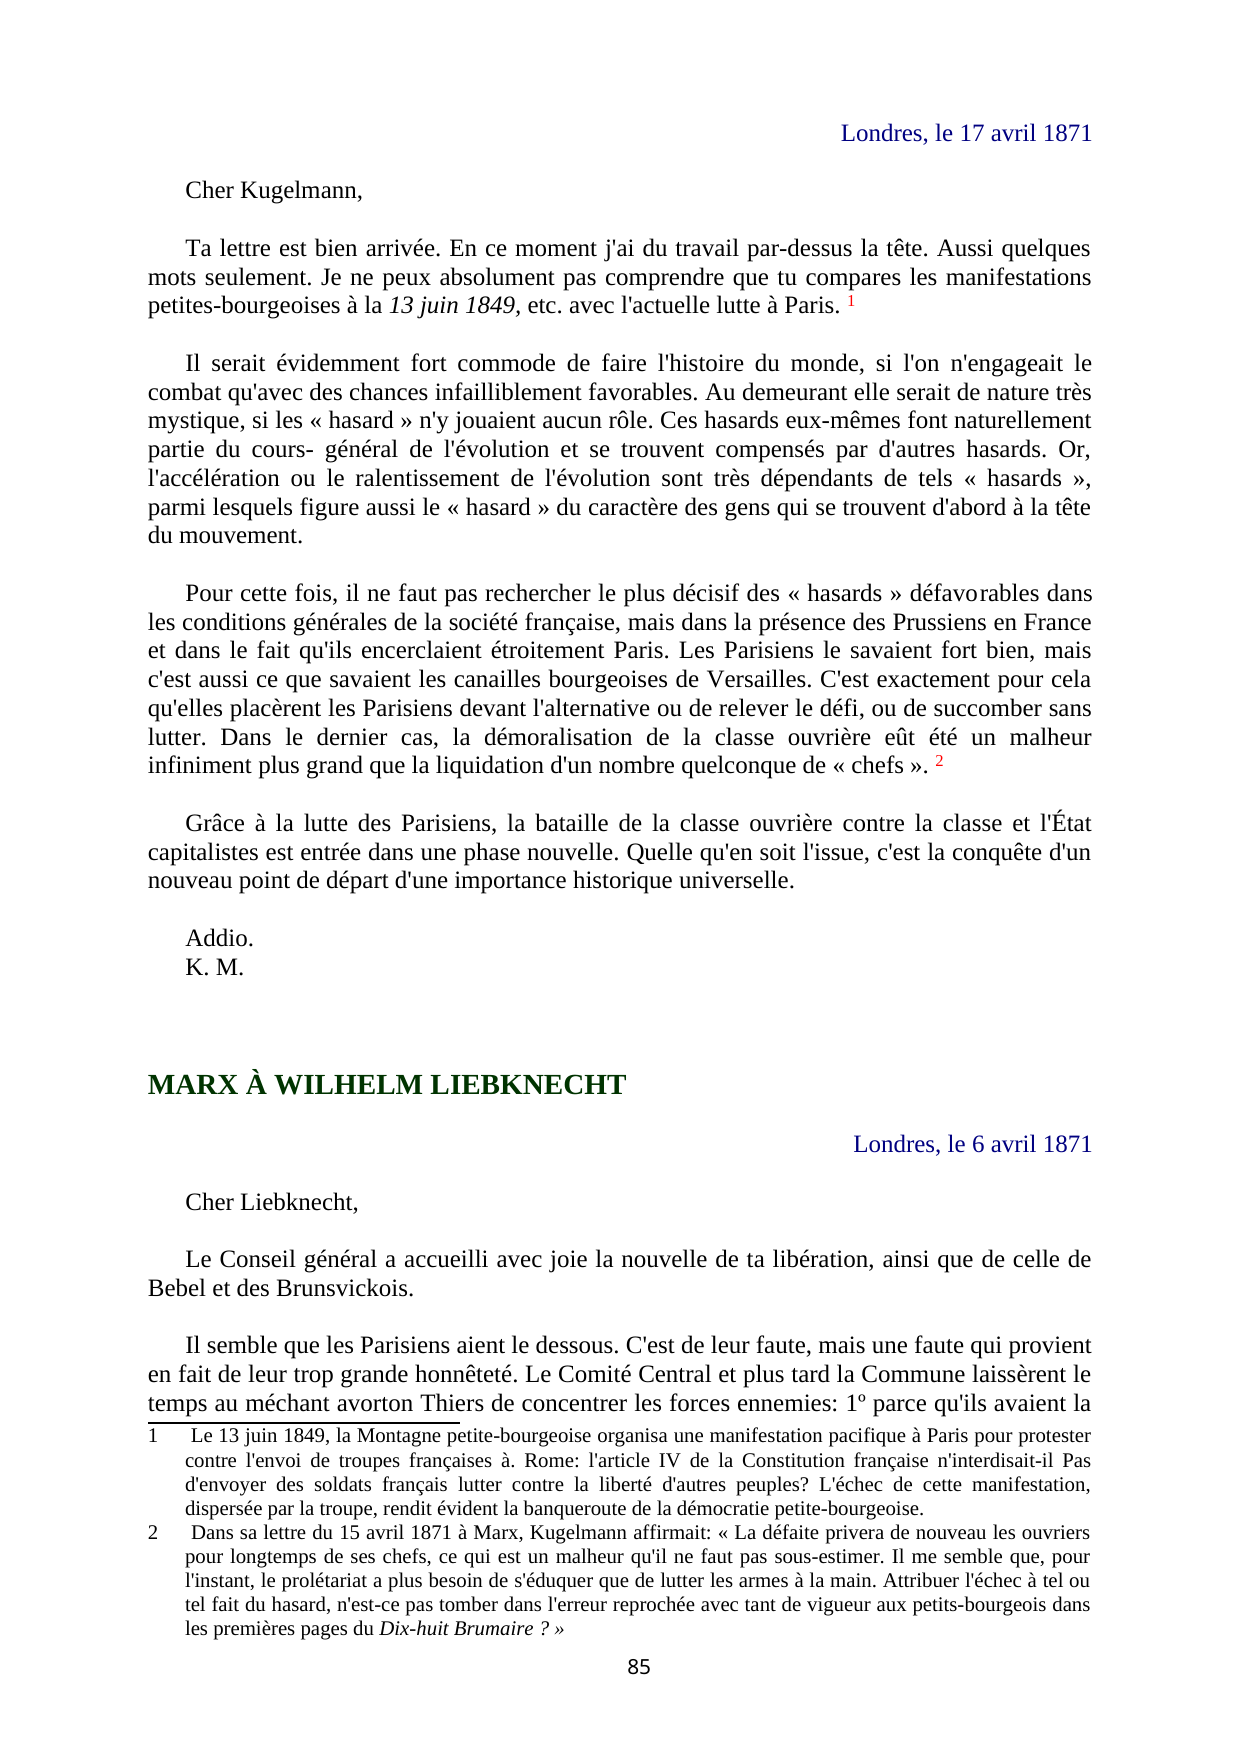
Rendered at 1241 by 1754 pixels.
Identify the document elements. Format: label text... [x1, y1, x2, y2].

text K. M. [148, 952, 1093, 981]
text Londres, le 6 avril 1871 [148, 1129, 1093, 1158]
text Il semble que les Parisiens aient le dessous. C'est de leur faute, mais une faute qui provient en fait de leur trop grande honnêteté. Le Comité Central et plus tard la Commune laissèrent le temps au méchant avorton Thiers de concentrer les forces ennemies: 1º parce qu'ils avaient la [148, 1330, 1093, 1417]
text Addio. [148, 923, 1093, 952]
text Cher Liebknecht, [148, 1187, 1093, 1215]
text Il serait évidemment fort commode de faire l'histoire du monde, si l'on n'engageait le combat qu'avec des chances infailliblement favorables. Au demeurant elle serait de nature très mystique, si les « hasard » n'y jouaient aucun rôle. Ces hasards eux-mêmes font naturellement partie du cours- général de l'évolution et se trouvent compensés par d'autres hasards. Or, l'accélération ou le ralentissement de l'évolution sont très dépendants de tels « hasards », parmi lesquels figure aussi le « hasard » du caractère des gens qui se trouvent d'abord à la tête du mouvement. [148, 348, 1093, 549]
text Londres, le 17 avril 1871 [148, 118, 1093, 147]
text Cher Kugelmann, [148, 176, 1093, 204]
text Le Conseil général a accueilli avec joie la nouvelle de ta libération, ainsi que de celle de Bebel et des Brunsvickois. [148, 1244, 1093, 1302]
text MARX À WILHELM LIEBKNECHT [148, 1067, 1093, 1100]
text Le 13 juin 1849, la Montagne petite-bourgeoise organisa une manifestation pacifique à Paris pour protester contre l'envoi de troupes françaises à. Rome: l'article IV de la Constitution française n'interdisait-il Pas d'envoyer des soldats français lutter contre la liberté d'autres peuples? L'échec de cette manifestation, dispersée par la troupe, rendit évident la banqueroute de la démocratie petite-bourgeoise. [148, 1423, 1093, 1520]
text Ta lettre est bien arrivée. En ce moment j'ai du travail par-dessus la tête. Aussi quelques mots seulement. Je ne peux absolument pas comprendre que tu compares les manifestations petites-bourgeoises à la 13 juin 1849, etc. avec l'actuelle lutte à Paris. [148, 233, 1093, 319]
text Dans sa lettre du 15 avril 1871 à Marx, Kugelmann affirmait: « La défaite privera de nouveau les ouvriers pour longtemps de ses chefs, ce qui est un malheur qu'il ne faut pas sous-estimer. Il me semble que, pour l'instant, le prolétariat a plus besoin de s'éduquer que de lutter les armes à la main. Attribuer l'échec à tel ou tel fait du hasard, n'est-ce pas tomber dans l'erreur reprochée avec tant de vigueur aux petits-bourgeois dans les premières pages du Dix-huit Brumaire ? » [148, 1520, 1093, 1640]
text Pour cette fois, il ne faut pas rechercher le plus décisif des « hasards » défavo­rables dans les conditions générales de la société française, mais dans la présence des Prussiens en France et dans le fait qu'ils encerclaient étroitement Paris. Les Parisiens le savaient fort bien, mais c'est aussi ce que savaient les canailles bourgeoises de Versailles. C'est exactement pour cela qu'elles placèrent les Parisiens devant l'alter­na­tive ou de relever le défi, ou de succomber sans lutter. Dans le dernier cas, la démoralisation de la classe ouvrière eût été un malheur infiniment plus grand que la liquidation d'un nombre quelconque de « chefs ». [148, 578, 1093, 779]
text Grâce à la lutte des Parisiens, la bataille de la classe ouvrière contre la classe et l'État capitalistes est entrée dans une phase nouvelle. Quelle qu'en soit l'issue, c'est la conquête d'un nouveau point de départ d'une importance historique universelle. [148, 808, 1093, 894]
